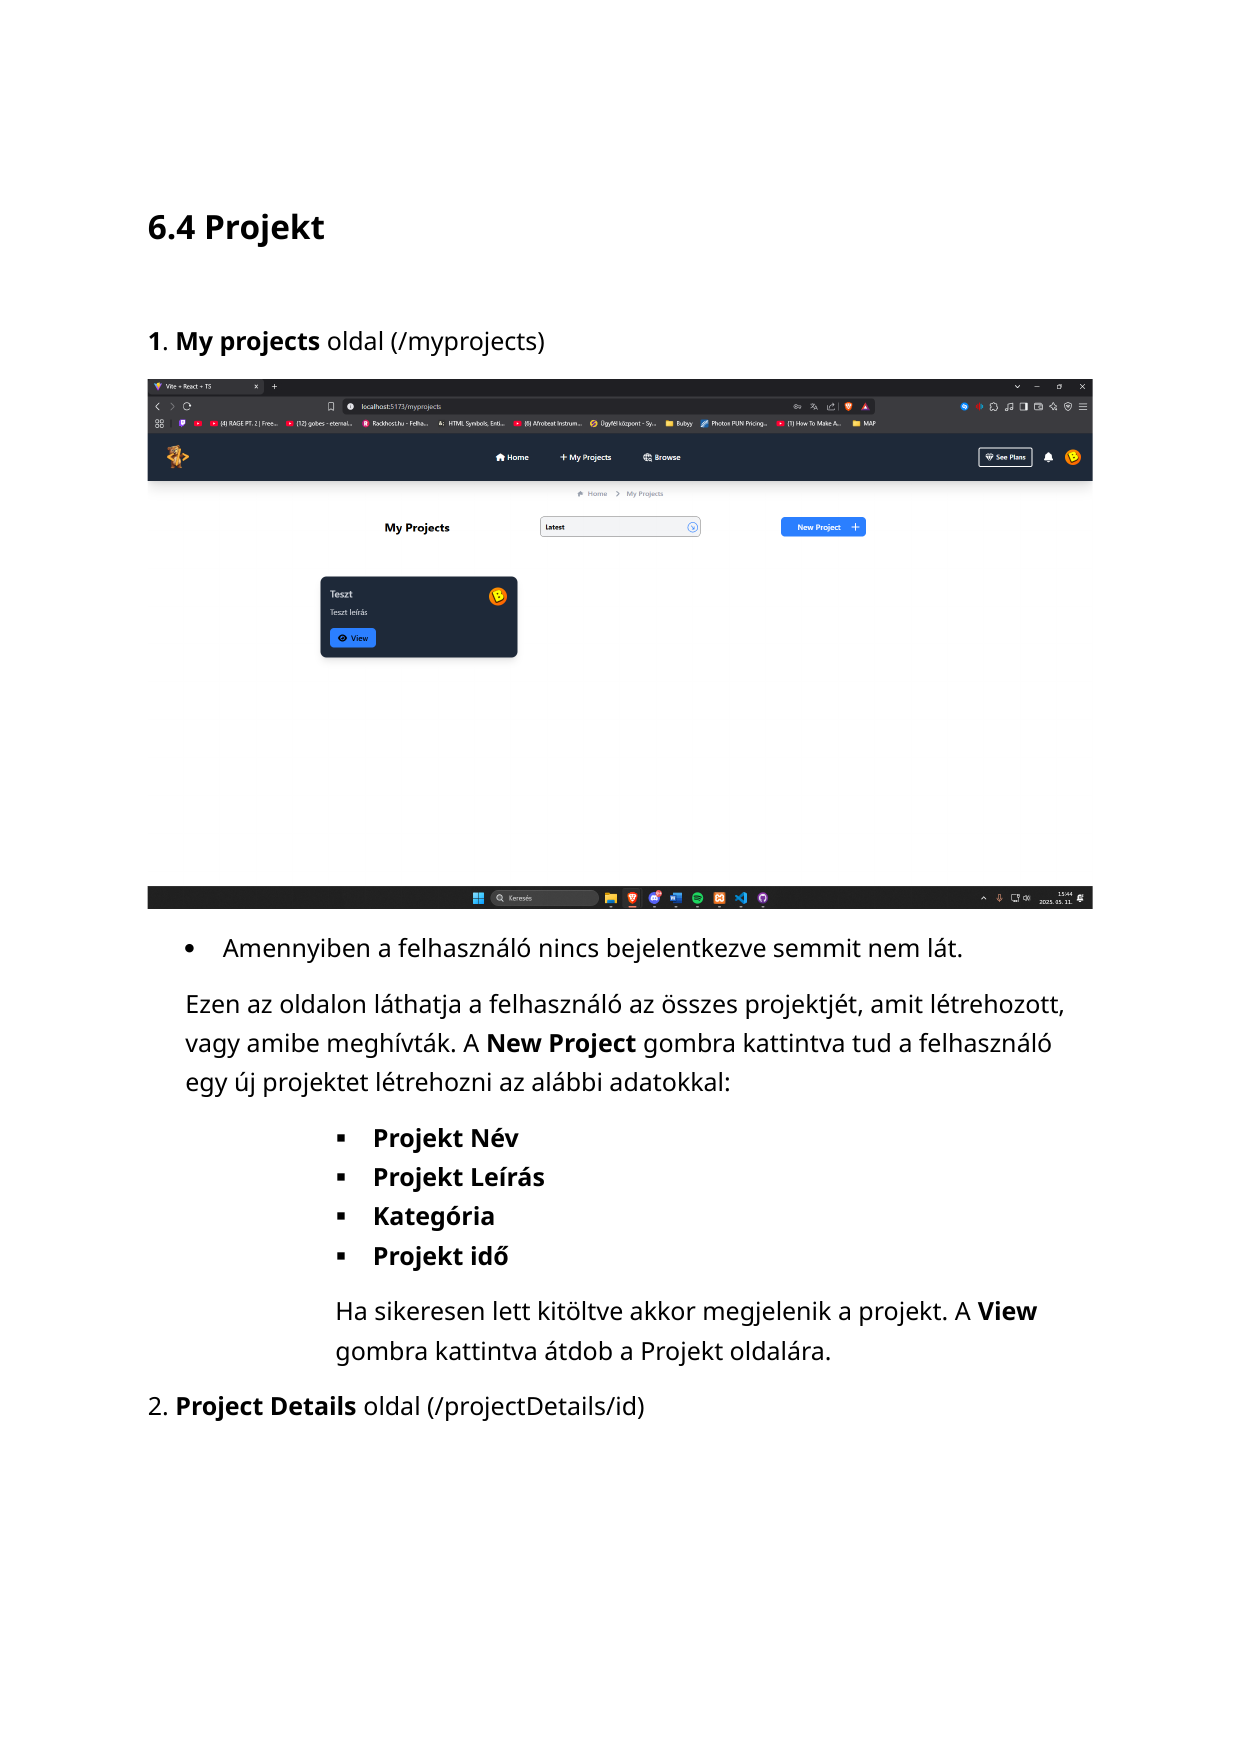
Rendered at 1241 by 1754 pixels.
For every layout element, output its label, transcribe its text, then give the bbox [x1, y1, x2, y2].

text 1. My projects oldal (/myprojects) [148, 324, 1093, 358]
list Projekt idő [335, 1238, 1093, 1272]
text Ezen az oldalon láthatja a felhasználó az összes projektjét, amit létrehozott, vagy amibe meghívták. A New Project gombra kattintva tud a felhasználó egy új projektet létrehozni az alábbi adatokkal: [185, 987, 1093, 1099]
text 2. Project Details oldal (/projectDetails/id) [148, 1389, 1093, 1423]
list Amennyiben a felhasználó nincs bejelentkezve semmit nem lát. [185, 931, 1093, 965]
list Kategória [335, 1199, 1093, 1233]
list Projekt Név [335, 1121, 1093, 1155]
list Projekt Leírás [335, 1160, 1093, 1194]
text Ha sikeresen lett kitöltve akkor megjelenik a projekt. A View gombra kattintva átdob a Projekt oldalára. [335, 1294, 1093, 1367]
subtitle 6.4 Projekt [148, 203, 1093, 249]
